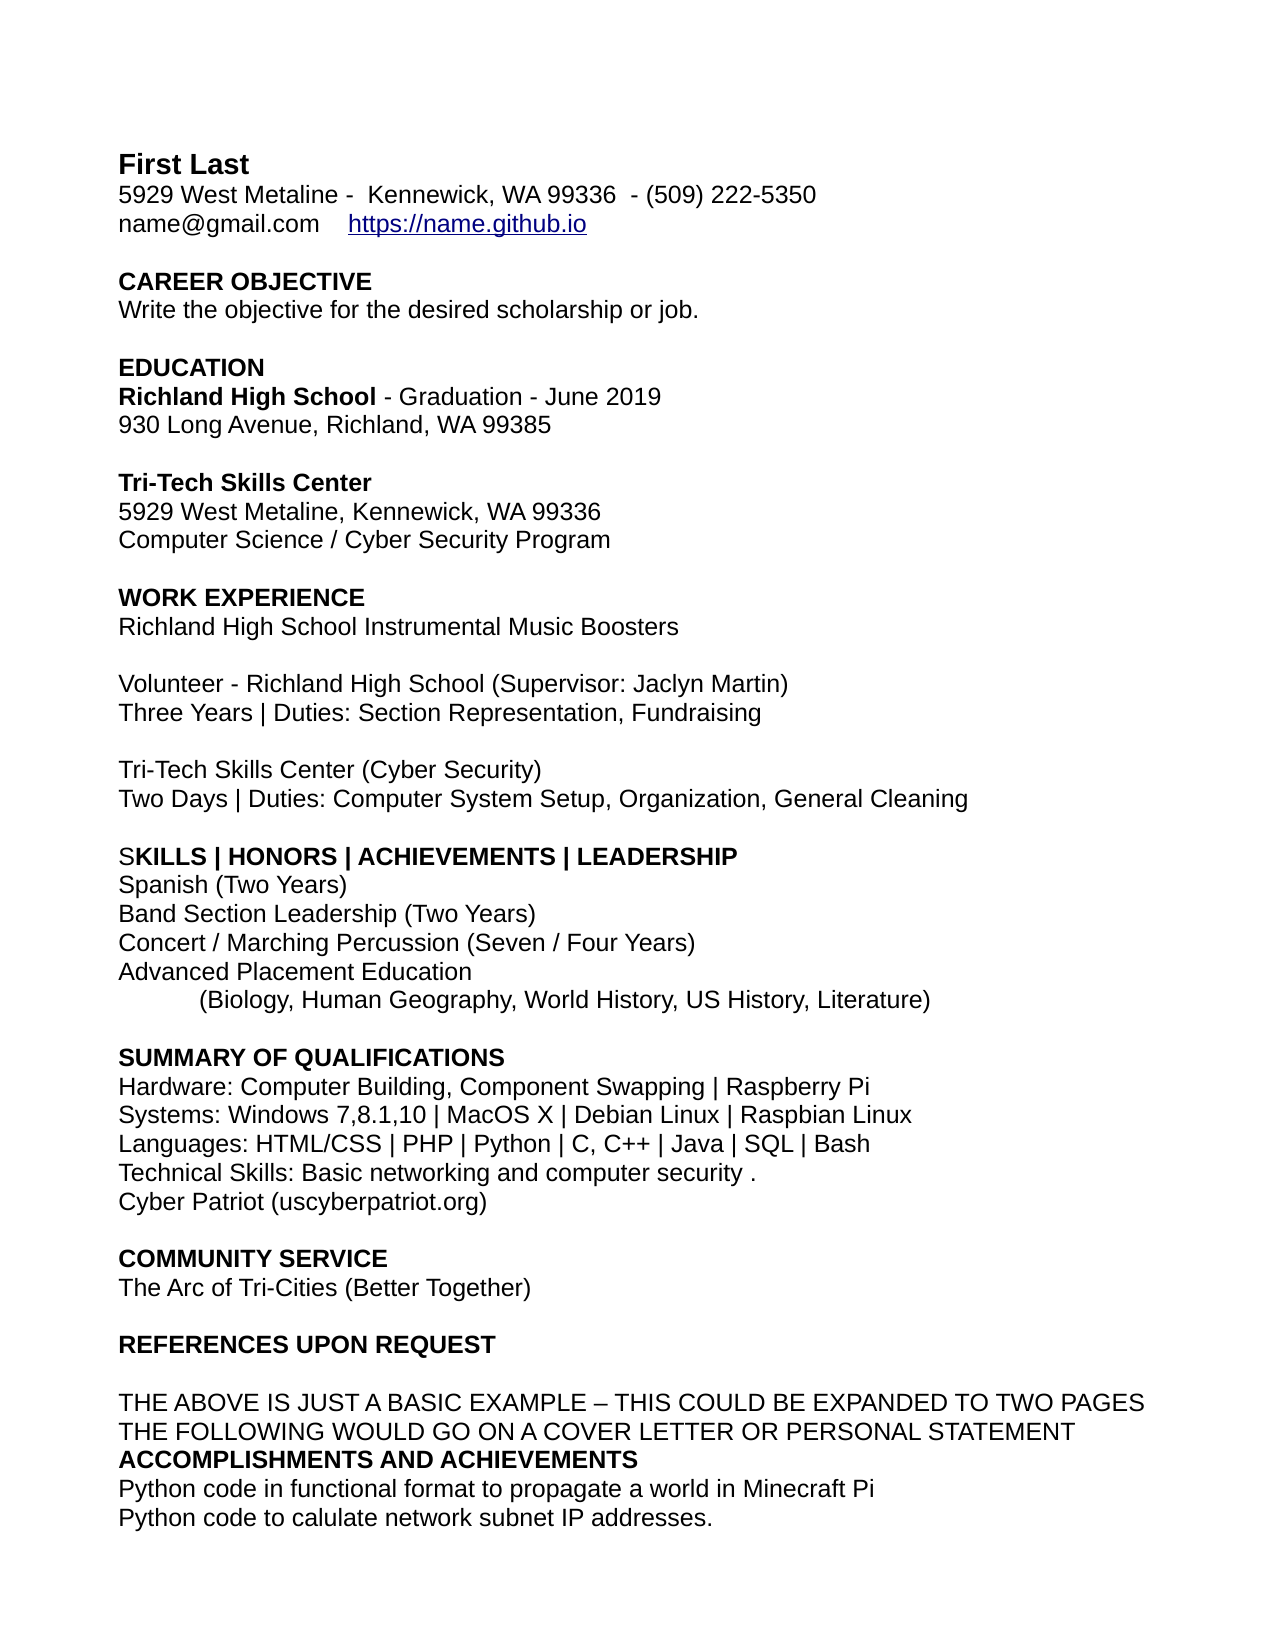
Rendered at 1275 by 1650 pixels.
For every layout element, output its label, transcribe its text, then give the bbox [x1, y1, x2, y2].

text Languages: HTML/CSS | PHP | Python | C, C++ | Java | SQL | Bash [118, 1129, 1157, 1158]
text CAREER OBJECTIVE [118, 267, 1157, 295]
text COMMUNITY SERVICE [118, 1244, 1157, 1273]
text EDUCATION [118, 353, 1157, 382]
text Richland High School - Graduation - June 2019 [118, 382, 1157, 410]
text Hardware: Computer Building, Component Swapping | Raspberry Pi [118, 1072, 1157, 1100]
text Cyber Patriot (uscyberpatriot.org) [118, 1187, 1157, 1215]
text Python code in functional format to propagate a world in Minecraft Pi [118, 1474, 1157, 1503]
text Write the objective for the desired scholarship or job. [118, 295, 1157, 324]
text Python code to calulate network subnet IP addresses. [118, 1503, 1157, 1532]
text Band Section Leadership (Two Years) [118, 899, 1157, 928]
text SKILLS | HONORS | ACHIEVEMENTS | LEADERSHIP [118, 842, 1157, 870]
text Tri-Tech Skills Center (Cyber Security) [118, 755, 1157, 784]
text ACCOMPLISHMENTS AND ACHIEVEMENTS [118, 1445, 1157, 1474]
text 5929 West Metaline, Kennewick, WA 99336 [118, 497, 1157, 525]
text Advanced Placement Education [118, 957, 1157, 985]
text (Biology, Human Geography, World History, US History, Literature) [118, 985, 1157, 1014]
text First Last [118, 147, 1157, 180]
text THE FOLLOWING WOULD GO ON A COVER LETTER OR PERSONAL STATEMENT [118, 1417, 1157, 1445]
text Technical Skills: Basic networking and computer security . [118, 1158, 1157, 1187]
text Volunteer - Richland High School (Supervisor: Jaclyn Martin) [118, 669, 1157, 698]
text Two Days | Duties: Computer System Setup, Organization, General Cleaning [118, 784, 1157, 813]
text Computer Science / Cyber Security Program [118, 525, 1157, 554]
text Systems: Windows 7,8.1,10 | MacOS X | Debian Linux | Raspbian Linux [118, 1100, 1157, 1129]
text 930 Long Avenue, Richland, WA 99385 [118, 410, 1157, 439]
text REFERENCES UPON REQUEST [118, 1330, 1157, 1359]
text Richland High School Instrumental Music Boosters [118, 612, 1157, 640]
text name@gmail.com https://name.github.io [118, 209, 1157, 238]
text WORK EXPERIENCE [118, 583, 1157, 612]
text Tri-Tech Skills Center [118, 468, 1157, 497]
text SUMMARY OF QUALIFICATIONS [118, 1043, 1157, 1072]
text Concert / Marching Percussion (Seven / Four Years) [118, 928, 1157, 957]
text Spanish (Two Years) [118, 870, 1157, 899]
text 5929 West Metaline - Kennewick, WA 99336 - (509) 222-5350 [118, 180, 1157, 209]
text Three Years | Duties: Section Representation, Fundraising [118, 698, 1157, 727]
text THE ABOVE IS JUST A BASIC EXAMPLE – THIS COULD BE EXPANDED TO TWO PAGES [118, 1388, 1157, 1417]
text The Arc of Tri-Cities (Better Together) [118, 1273, 1157, 1302]
